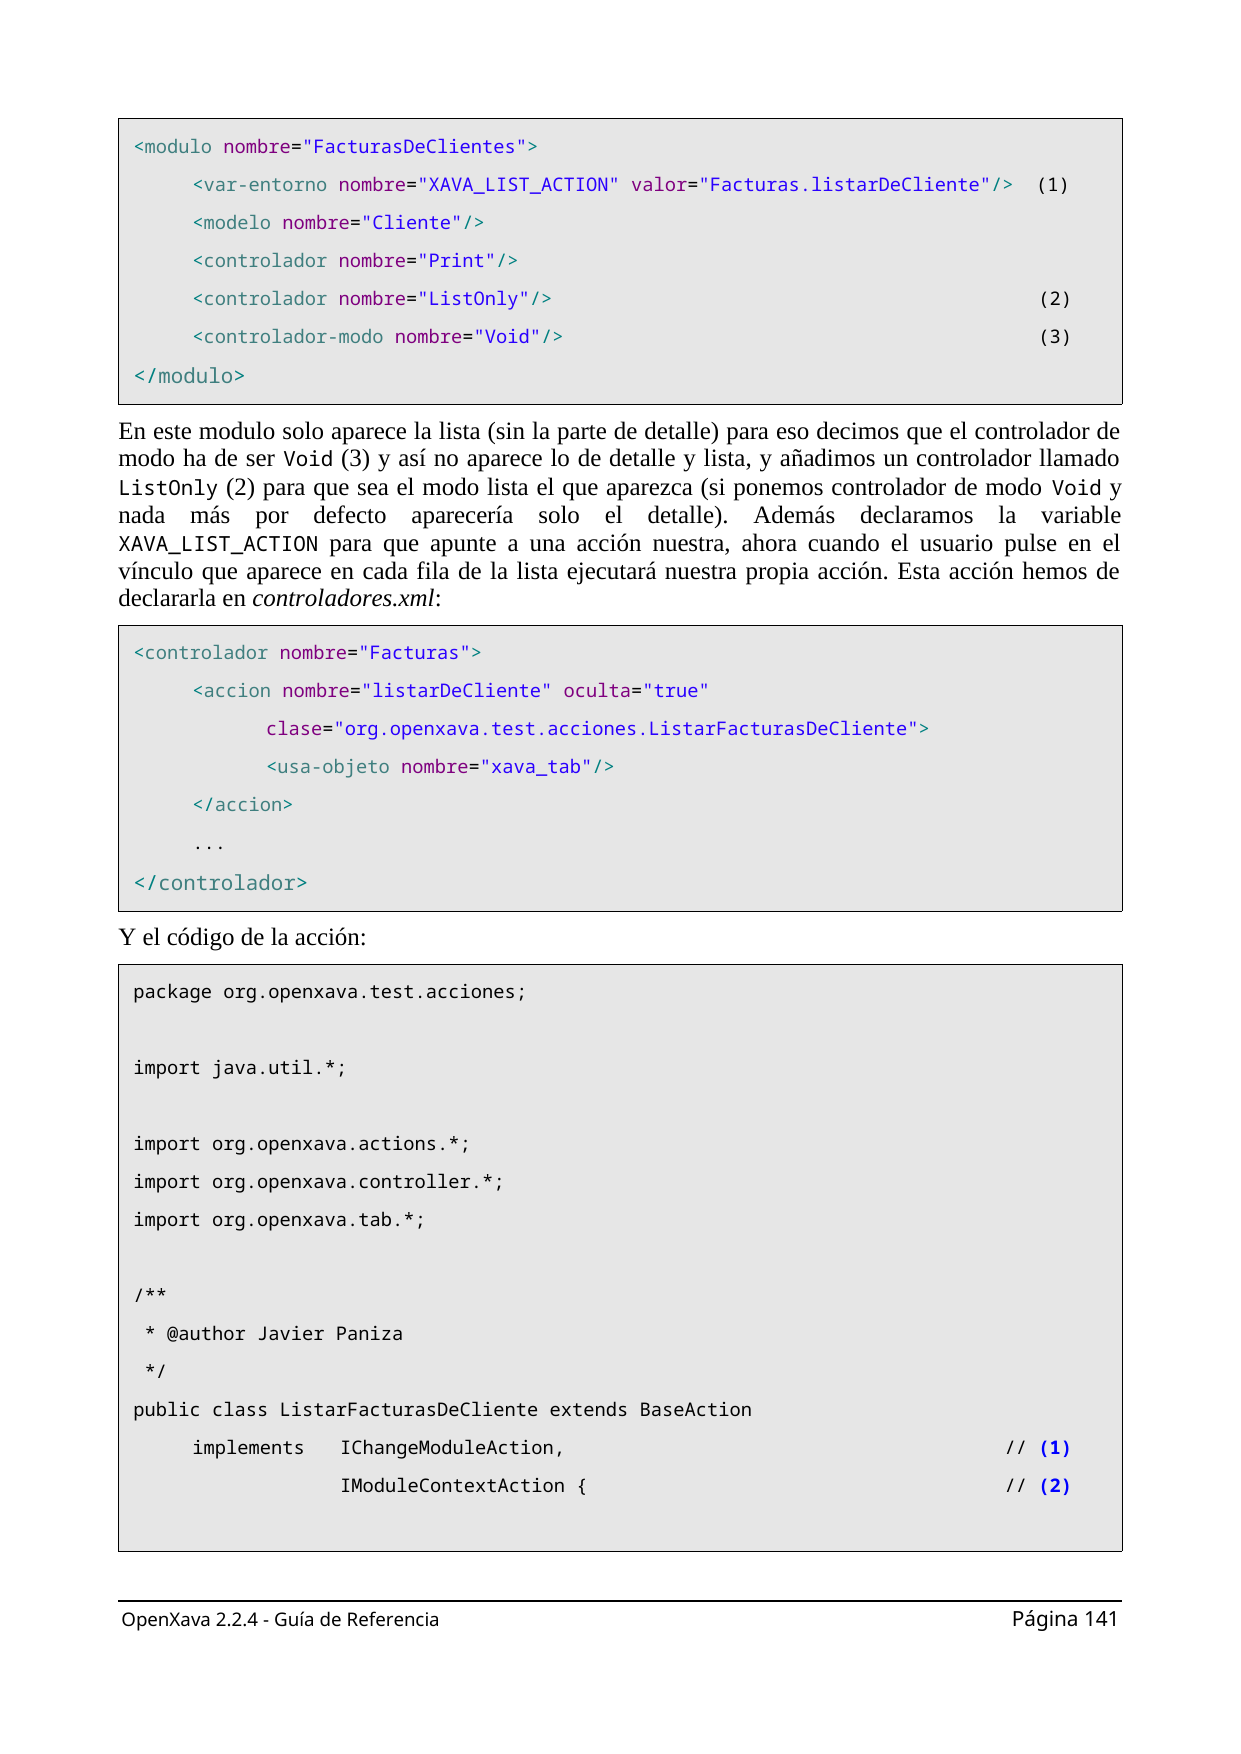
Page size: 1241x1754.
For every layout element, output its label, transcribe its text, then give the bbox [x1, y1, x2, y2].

text import org.openxava.controller.*; [119, 1154, 1122, 1192]
text En este modulo solo aparece la lista (sin la parte de detalle) para eso decimos que el controlador de modo ha de ser Void (3) y así no aparece lo de detalle y lista, y añadimos un controlador llamado ListOnly (2) para que sea el modo lista el que aparezca (si ponemos controlador de modo Void y nada más por defecto aparecería solo el detalle). Además declaramos la variable XAVA_LIST_ACTION para que apunte a una acción nuestra, ahora cuando el usuario pulse en el vínculo que aparece en cada fila de la lista ejecutará nuestra propia acción. Esta acción hemos de declararla en controladores.xml: [118, 417, 1122, 612]
text implements IChangeModuleAction, // (1) [119, 1420, 1122, 1458]
text <controlador nombre="ListOnly"/> (2) [119, 270, 1122, 308]
text <usa-objeto nombre="xava_tab"/> [119, 739, 1122, 777]
text </accion> [119, 777, 1122, 815]
text <controlador-modo nombre="Void"/> (3) [119, 308, 1122, 346]
text <accion nombre="listarDeCliente" oculta="true" [119, 663, 1122, 701]
text */ [119, 1344, 1122, 1382]
text <modelo nombre="Cliente"/> [119, 194, 1122, 232]
text IModuleContextAction { // (2) [119, 1458, 1122, 1496]
text <modulo nombre="FacturasDeClientes"> [119, 119, 1122, 156]
text public class ListarFacturasDeCliente extends BaseAction [119, 1382, 1122, 1420]
text ... [119, 815, 1122, 853]
text /** [119, 1268, 1122, 1306]
text </modulo> [119, 346, 1122, 404]
text package org.openxava.test.acciones; [119, 965, 1122, 1002]
text <controlador nombre="Print"/> [119, 232, 1122, 270]
text <var-entorno nombre="XAVA_LIST_ACTION" valor="Facturas.listarDeCliente"/> (1) [119, 156, 1122, 194]
text <controlador nombre="Facturas"> [119, 626, 1122, 663]
text Y el código de la acción: [118, 923, 1122, 951]
text </controlador> [119, 853, 1122, 911]
text import org.openxava.tab.*; [119, 1192, 1122, 1230]
text import java.util.*; [119, 1040, 1122, 1078]
text import org.openxava.actions.*; [119, 1116, 1122, 1154]
text clase="org.openxava.test.acciones.ListarFacturasDeCliente"> [119, 701, 1122, 739]
text * @author Javier Paniza [119, 1306, 1122, 1344]
